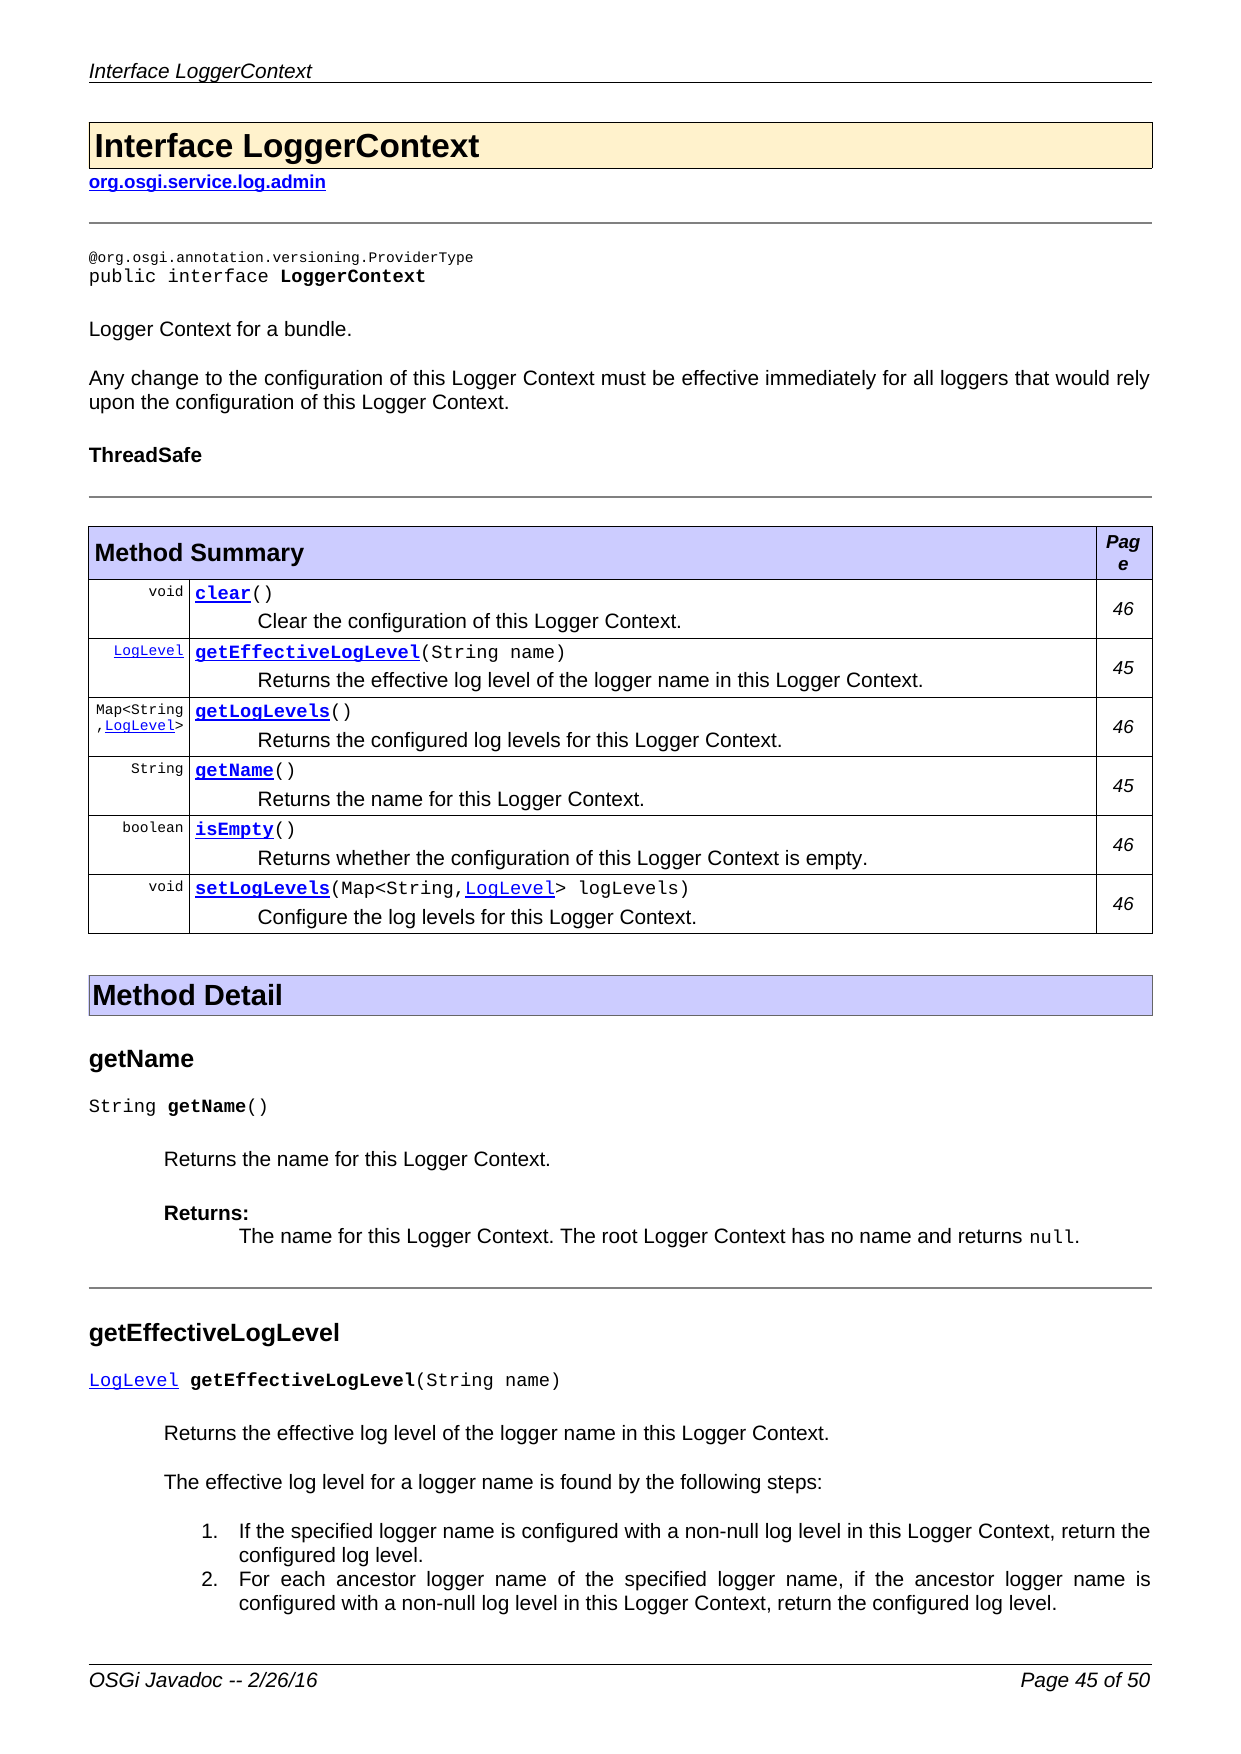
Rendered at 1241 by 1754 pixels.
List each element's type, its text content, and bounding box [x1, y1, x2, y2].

table_cell getLogLevels() Returns the configured log levels for this Logger Context. [190, 698, 1096, 756]
text Returns the effective log level of the logger name in this Logger Context. [163, 1421, 1152, 1445]
table_cell Map<String,LogLevel> [89, 698, 189, 756]
text org.osgi.service.log.admin [88, 171, 1152, 193]
subtitle Method Detail [90, 976, 1152, 1015]
text Any change to the configuration of this Logger Context must be effective immediately for all loggers that would rely upon the configuration of this Logger Context. [88, 366, 1152, 414]
subtitle Interface LoggerContext [90, 123, 1152, 168]
table_cell void [89, 580, 189, 638]
table_cell getEffectiveLogLevel(String name) Returns the effective log level of the logger name in this Logger Context. [190, 639, 1096, 697]
table_cell 44 [1097, 816, 1152, 874]
subtitle getName [88, 1044, 1152, 1073]
table_header Method Summary [89, 527, 1096, 579]
table_cell setLogLevels(Map<String,LogLevel> logLevels) Configure the log levels for this Logger Context. [190, 875, 1096, 933]
table_cell isEmpty() Returns whether the configuration of this Logger Context is empty. [190, 816, 1096, 874]
text ThreadSafe [88, 443, 1152, 467]
text Returns: [163, 1200, 1152, 1224]
table_cell clear() Clear the configuration of this Logger Context. [190, 580, 1096, 638]
table_cell 44 [1097, 875, 1152, 933]
table_cell getName() Returns the name for this Logger Context. [190, 757, 1096, 815]
text LogLevel getEffectiveLogLevel(String name) [88, 1371, 1152, 1392]
subtitle getEffectiveLogLevel [88, 1318, 1152, 1346]
table_cell 44 [1097, 698, 1152, 756]
table_cell LogLevel [89, 639, 189, 697]
table_cell String [89, 757, 189, 815]
table_header Page [1097, 527, 1152, 579]
table_cell 43 [1097, 639, 1152, 697]
table_cell 43 [1097, 757, 1152, 815]
list If the specified logger name is configured with a non-null log level in this Logger Context, return the configured log level. [201, 1519, 1152, 1567]
text String getName() [88, 1097, 1152, 1118]
text Returns the name for this Logger Context. [163, 1147, 1152, 1171]
table_cell boolean [89, 816, 189, 874]
table_cell 44 [1097, 580, 1152, 638]
text The effective log level for a logger name is found by the following steps: [163, 1470, 1152, 1494]
text Logger Context for a bundle. [88, 317, 1152, 341]
list For each ancestor logger name of the specified logger name, if the ancestor logger name is configured with a non-null log level in this Logger Context, return the configured log level. [201, 1567, 1152, 1615]
table_cell void [89, 875, 189, 933]
text @org.osgi.annotation.versioning.ProviderType public interface LoggerContext [88, 250, 1152, 288]
text The name for this Logger Context. The root Logger Context has no name and returns null. [238, 1224, 1152, 1249]
